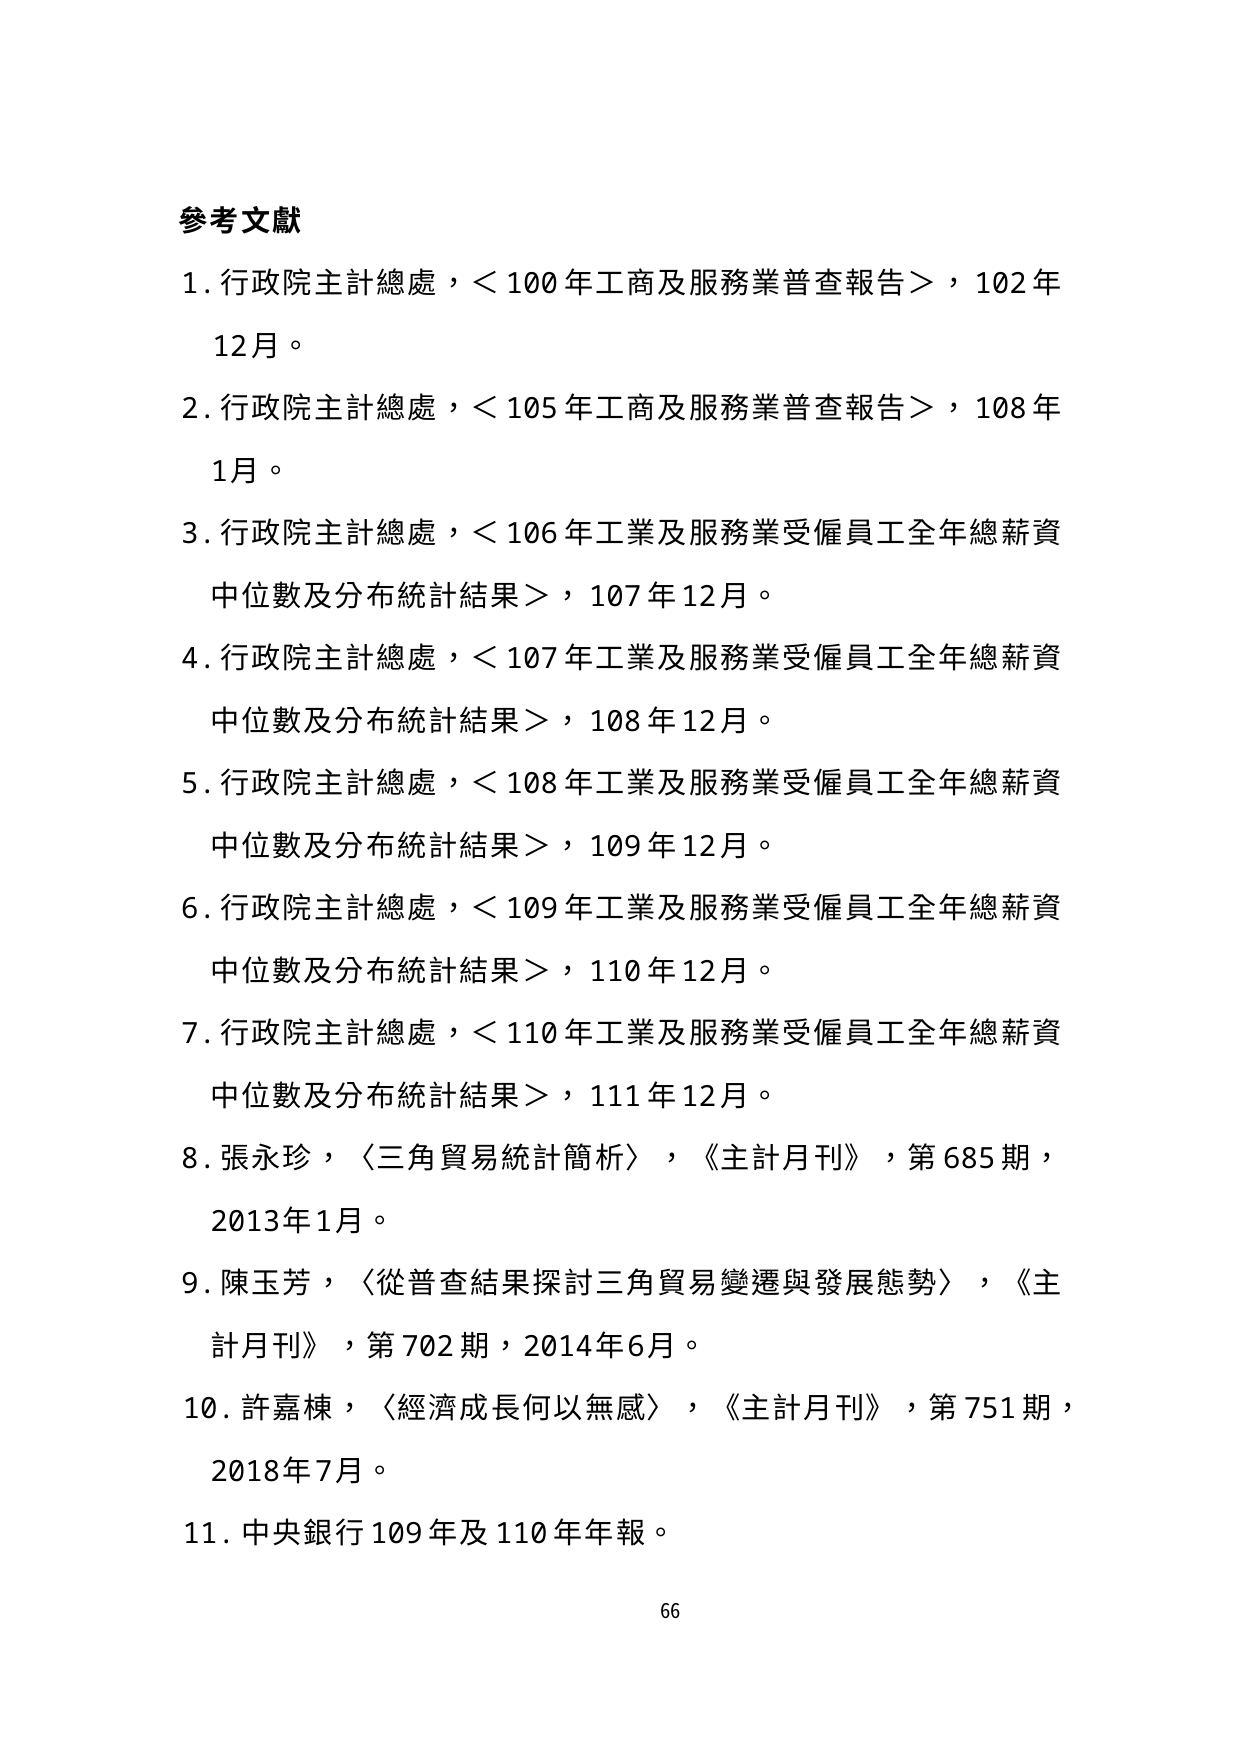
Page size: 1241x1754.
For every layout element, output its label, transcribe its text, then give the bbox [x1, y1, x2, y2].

text 10.許嘉棟，〈經濟成長何以無感〉，《主計月刊》，第751期，2018年7月。 [177, 1365, 1063, 1490]
text 11.中央銀行109年及110年年報。 [177, 1490, 1063, 1552]
text 7.行政院主計總處，＜110年工業及服務業受僱員工全年總薪資中位數及分布統計結果＞，111年12月。 [177, 990, 1063, 1115]
text 2.行政院主計總處，＜105年工商及服務業普查報告＞，108年1月。 [177, 365, 1063, 490]
text 1.行政院主計總處，＜100年工商及服務業普查報告＞，102年12月。 [177, 240, 1063, 365]
text 參考文獻 [177, 177, 1063, 240]
text 4.行政院主計總處，＜107年工業及服務業受僱員工全年總薪資中位數及分布統計結果＞，108年12月。 [177, 615, 1063, 740]
text 9.陳玉芳，〈從普查結果探討三角貿易變遷與發展態勢〉，《主計月刊》，第702期，2014年6月。 [177, 1240, 1063, 1365]
text 3.行政院主計總處，＜106年工業及服務業受僱員工全年總薪資中位數及分布統計結果＞，107年12月。 [177, 490, 1063, 615]
text 8.張永珍，〈三角貿易統計簡析〉，《主計月刊》，第685期，2013年1月。 [177, 1115, 1063, 1240]
text 5.行政院主計總處，＜108年工業及服務業受僱員工全年總薪資中位數及分布統計結果＞，109年12月。 [177, 740, 1063, 865]
text 6.行政院主計總處，＜109年工業及服務業受僱員工全年總薪資中位數及分布統計結果＞，110年12月。 [177, 865, 1063, 990]
